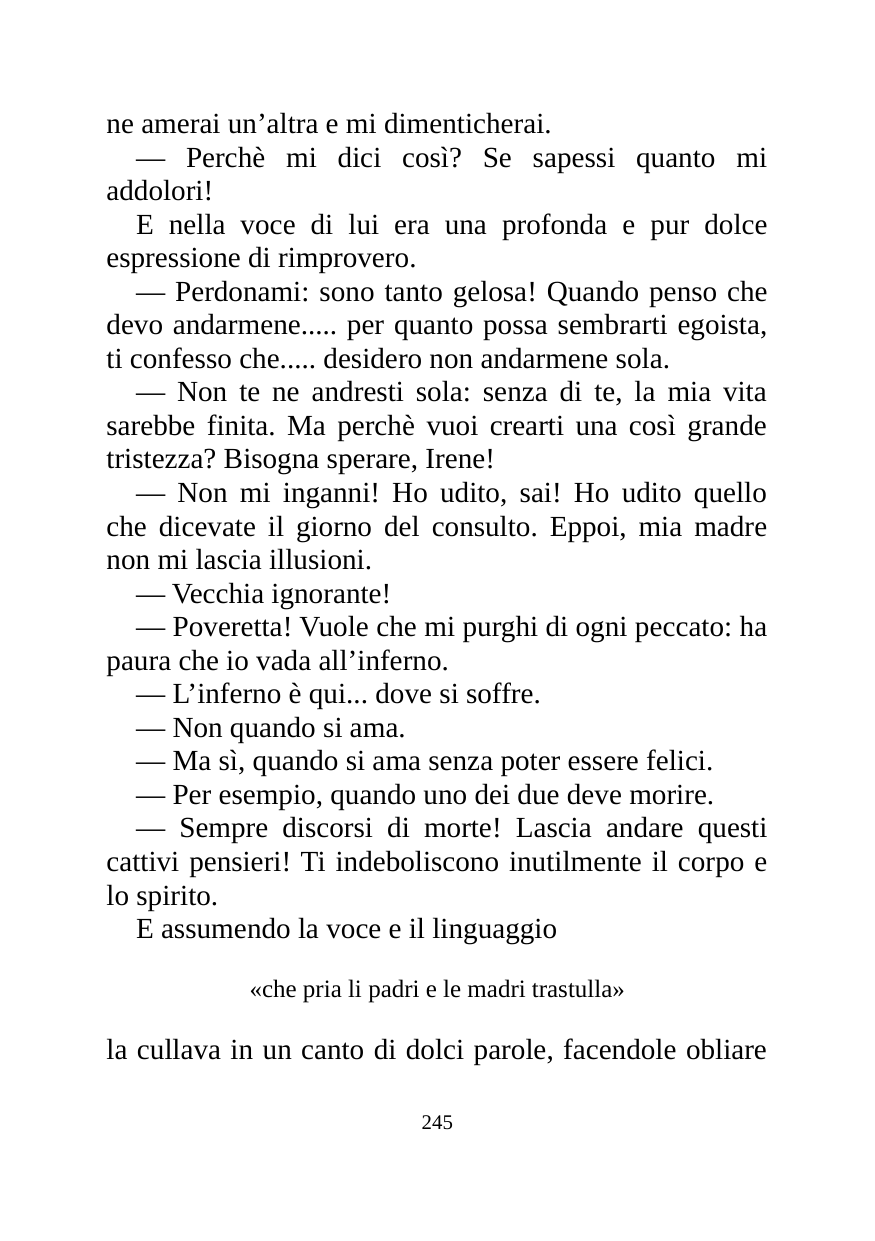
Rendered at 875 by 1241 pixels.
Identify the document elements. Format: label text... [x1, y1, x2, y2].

text ne amerai un’altra e mi dimenticherai. [106, 106, 768, 140]
text «che pria li padri e le madri trastulla» [106, 974, 768, 1003]
text — Poveretta! Vuole che mi purghi di ogni peccato: ha paura che io vada all’inferno. [106, 609, 768, 676]
text — Per esempio, quando uno dei due deve morire. [106, 777, 768, 811]
text — L’inferno è qui... dove si soffre. [106, 676, 768, 710]
text — Non quando si ama. [106, 710, 768, 743]
text la cullava in un canto di dolci parole, facendole obliare [106, 1032, 768, 1066]
text — Perdonami: sono tanto gelosa! Quando penso che devo andarmene..... per quanto possa sembrarti egoista, ti confesso che..... desidero non andarmene sola. [106, 274, 768, 374]
text E assumendo la voce e il linguaggio [106, 911, 768, 945]
text — Non te ne andresti sola: senza di te, la mia vita sarebbe finita. Ma perchè vuoi crearti una così grande tristezza? Bisogna sperare, Irene! [106, 374, 768, 475]
text — Non mi inganni! Ho udito, sai! Ho udito quello che dicevate il giorno del consulto. Eppoi, mia madre non mi lascia illusioni. [106, 475, 768, 576]
text — Perchè mi dici così? Se sapessi quanto mi addolori! [106, 140, 768, 207]
text — Vecchia ignorante! [106, 576, 768, 609]
text — Sempre discorsi di morte! Lascia andare questi cattivi pensieri! Ti indeboliscono inutilmente il corpo e lo spirito. [106, 811, 768, 911]
text — Ma sì, quando si ama senza poter essere felici. [106, 743, 768, 777]
text E nella voce di lui era una profonda e pur dolce espressione di rimprovero. [106, 207, 768, 274]
